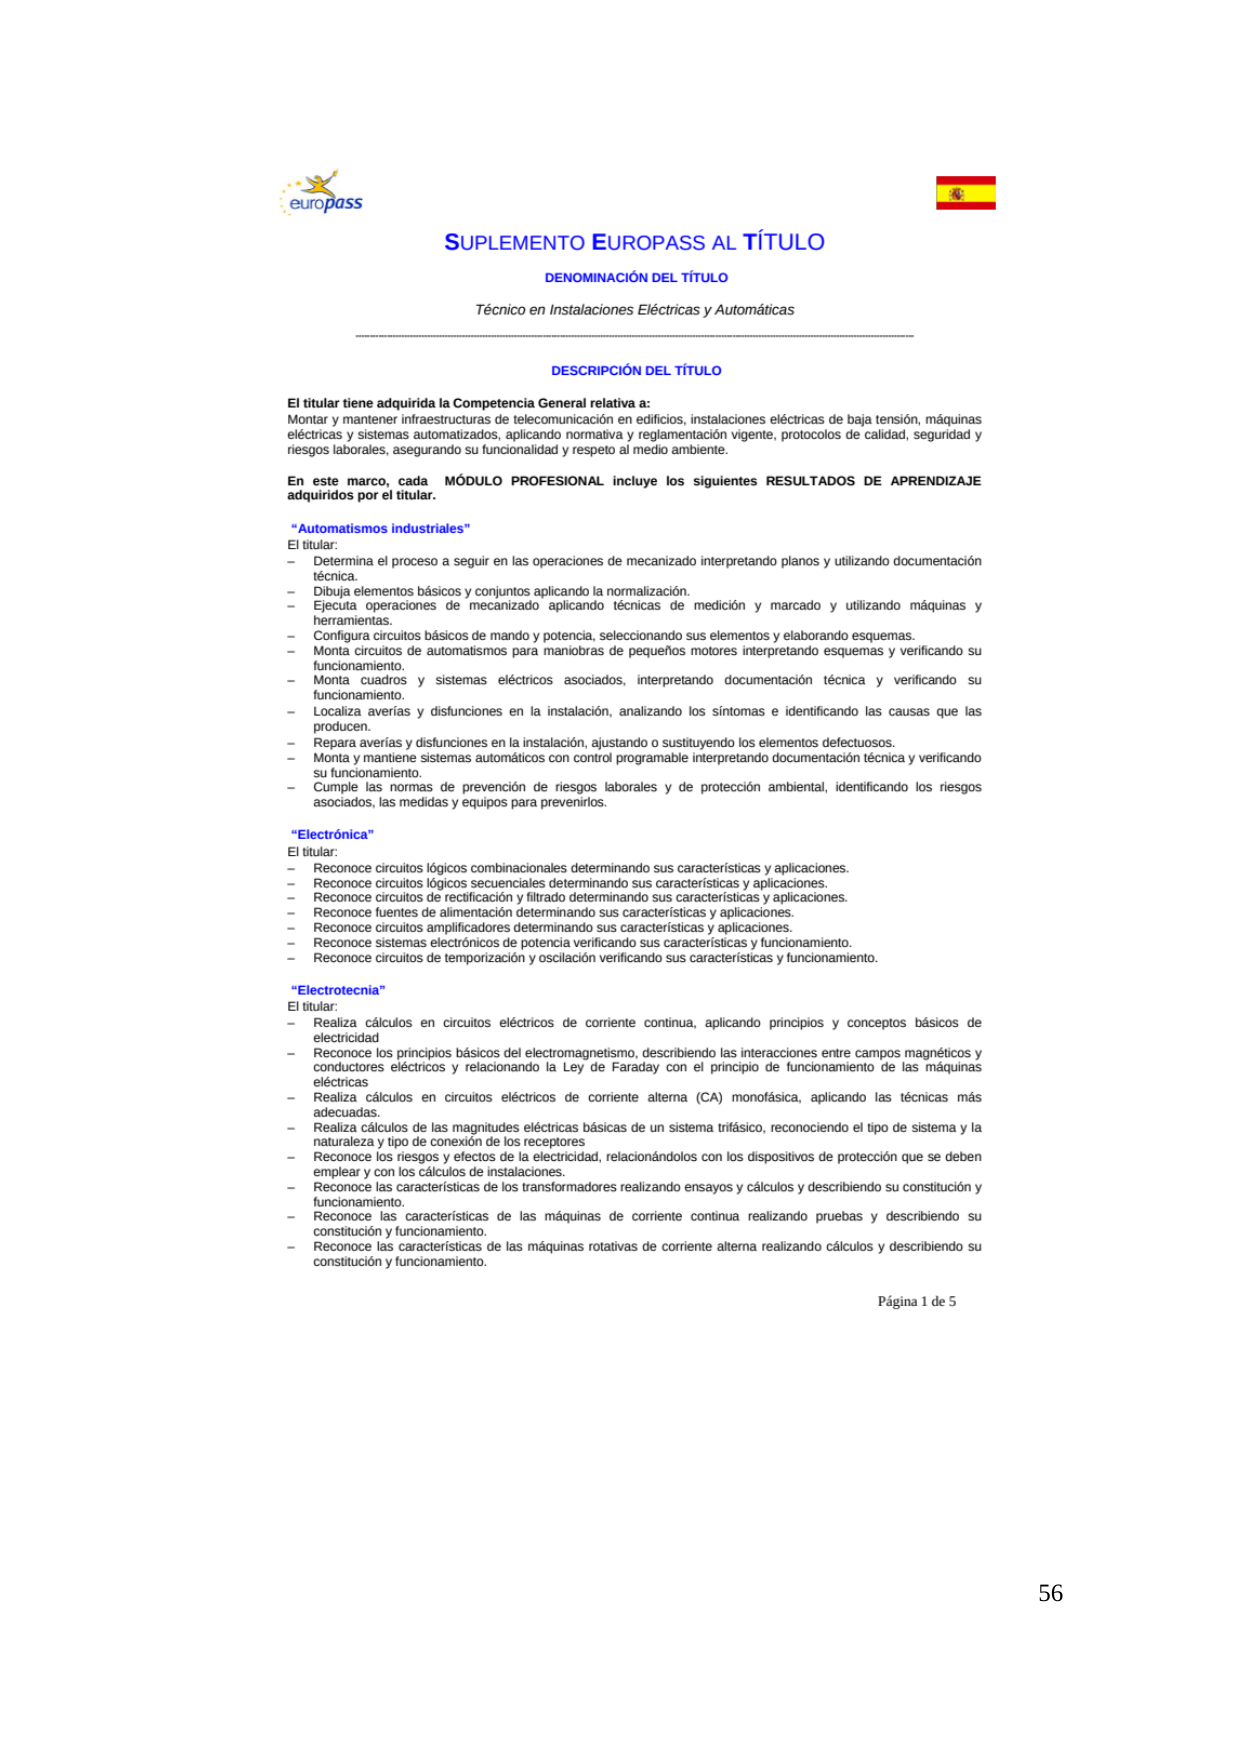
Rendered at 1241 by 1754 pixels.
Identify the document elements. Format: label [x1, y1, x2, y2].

picture [206, 147, 1063, 1360]
